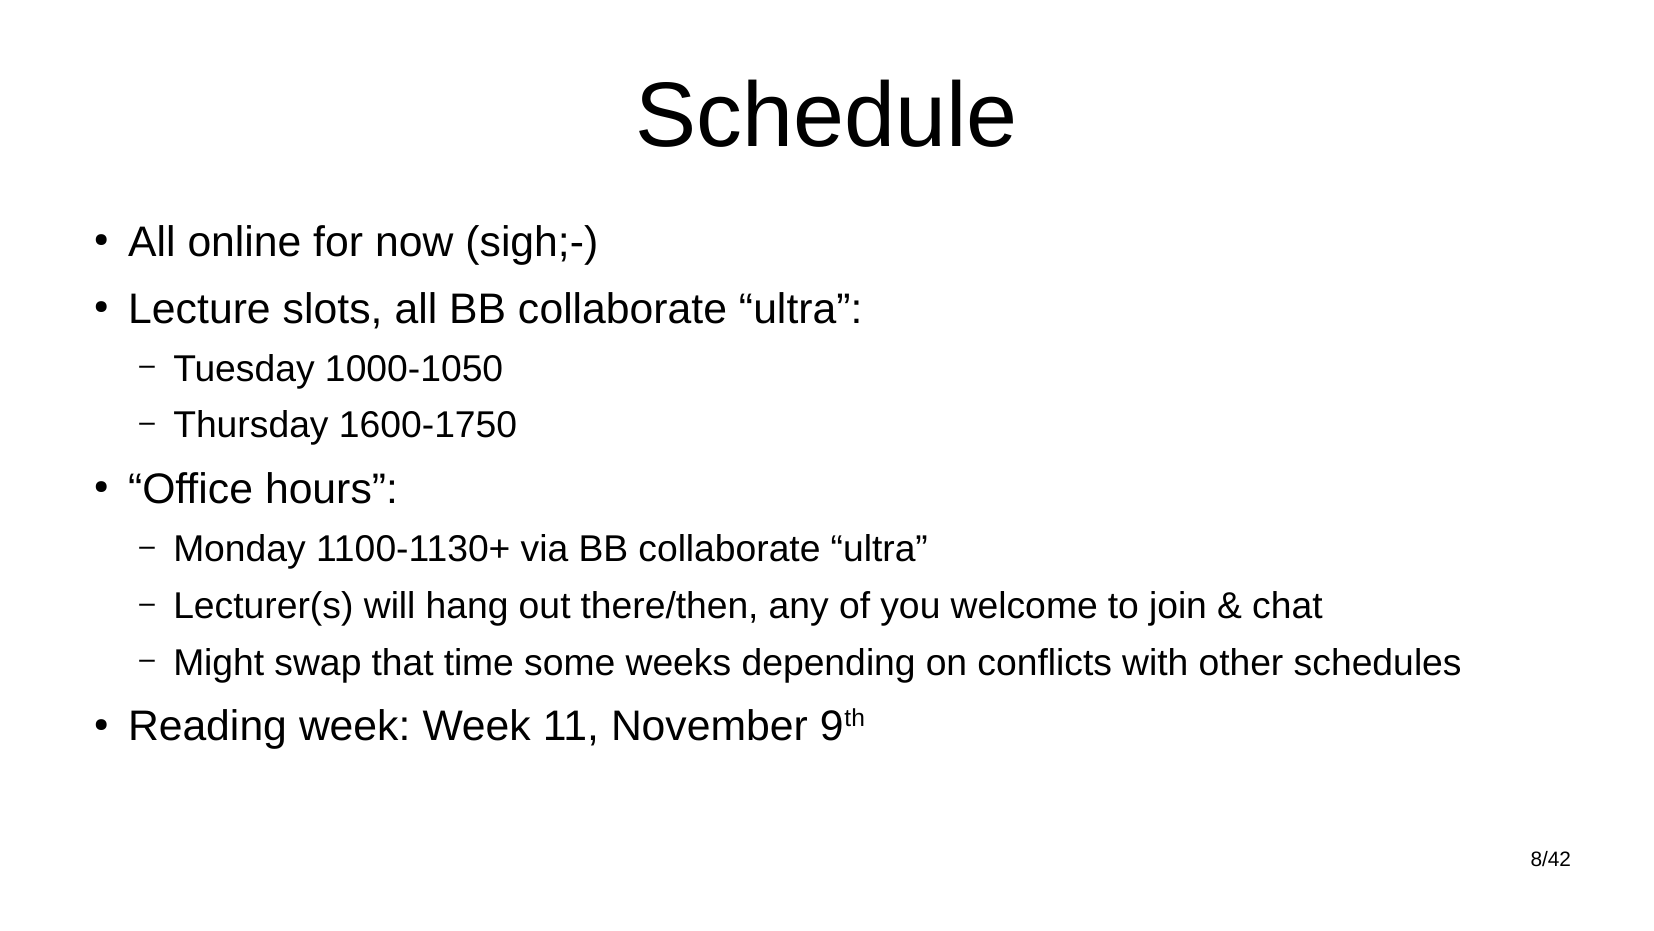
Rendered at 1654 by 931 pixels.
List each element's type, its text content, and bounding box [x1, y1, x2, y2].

list All online for now (sigh;-) Lecture slots, all BB collaborate “ultra”: Tuesday 1000-1050 Thursday 1600-1750 “Office hours”: Monday 1100-1130+ via BB collaborate “ultra” Lecturer(s) will hang out there/then, any of you welcome to join & chat Might swap that time some weeks depending on conflicts with other schedules Reading week: Week 11, November 9th [82, 217, 1571, 758]
title Schedule [82, 37, 1571, 193]
